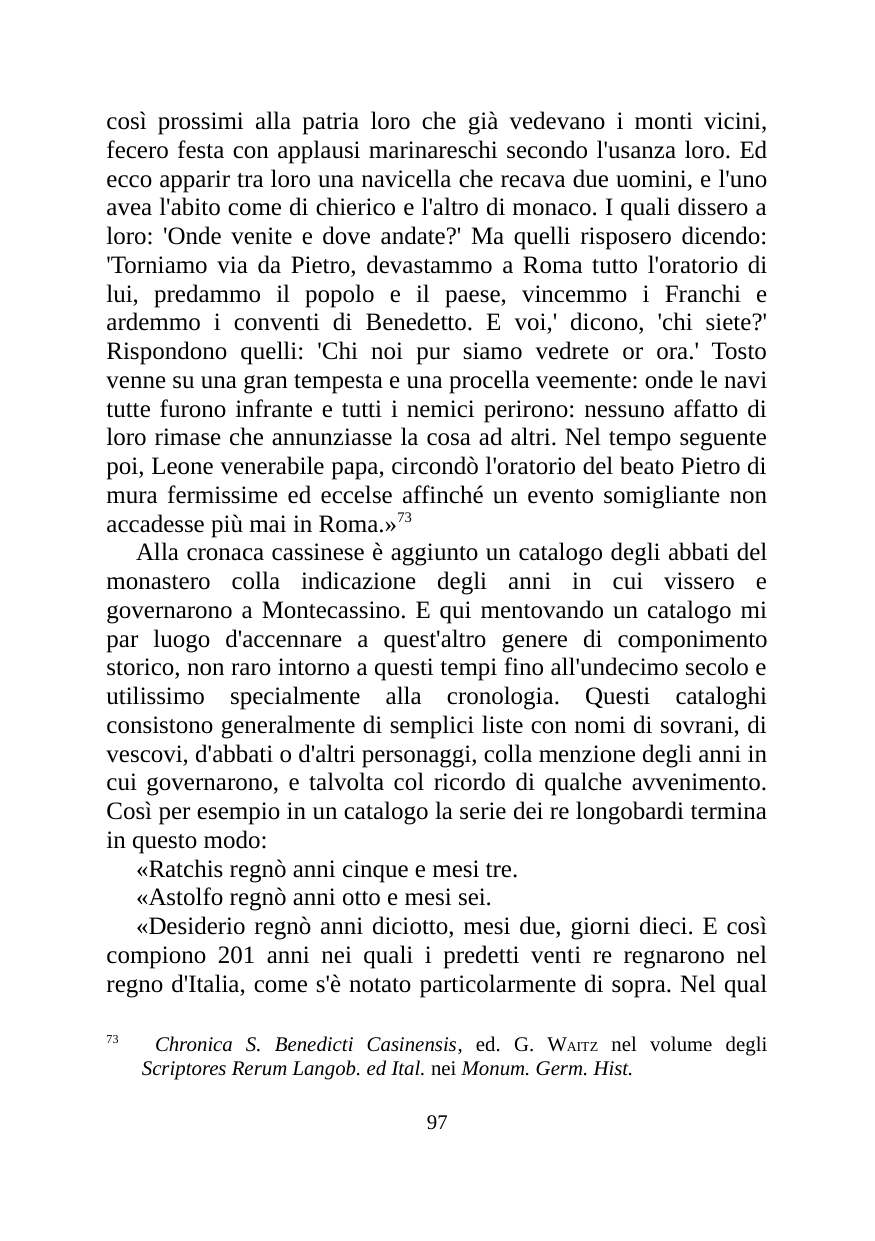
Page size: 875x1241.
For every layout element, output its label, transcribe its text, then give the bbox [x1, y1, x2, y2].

text «Astolfo regnò anni otto e mesi sei. [106, 882, 768, 911]
text così prossimi alla patria loro che già vedevano i monti vicini, fecero festa con applausi marinareschi secondo l'usanza loro. Ed ecco apparir tra loro una navicella che recava due uomini, e l'uno avea l'abito come di chierico e l'altro di monaco. I quali dissero a loro: 'Onde venite e dove andate?' Ma quelli risposero dicendo: 'Torniamo via da Pietro, devastammo a Roma tutto l'oratorio di lui, predammo il popolo e il paese, vincemmo i Franchi e ardemmo i conventi di Benedetto. E voi,' dicono, 'chi siete?' Rispondono quelli: 'Chi noi pur siamo vedrete or ora.' Tosto venne su una gran tempesta e una procella veemente: onde le navi tutte furono infrante e tutti i nemici perirono: nessuno affatto di loro rimase che annunziasse la cosa ad altri. Nel tempo seguente poi, Leone venerabile papa, circondò l'oratorio del beato Pietro di mura fermissime ed eccelse affinché un evento somigliante non accadesse più mai in Roma.» [106, 106, 768, 537]
text Chronica S. Benedicti Casinensis, ed. G. Waitz nel volume degli Scriptores Rerum Langob. ed Ital. nei Monum. Germ. Hist. [106, 1032, 768, 1080]
text «Ratchis regnò anni cinque e mesi tre. [106, 854, 768, 882]
text Alla cronaca cassinese è aggiunto un catalogo degli abbati del monastero colla indicazione degli anni in cui vissero e governarono a Montecassino. E qui mentovando un catalogo mi par luogo d'accennare a quest'altro genere di componimento storico, non raro intorno a questi tempi fino all'undecimo secolo e utilissimo specialmente alla cronologia. Questi cataloghi consistono generalmente di semplici liste con nomi di sovrani, di vescovi, d'abbati o d'altri personaggi, colla menzione degli anni in cui governarono, e talvolta col ricordo di qualche avvenimento. Così per esempio in un catalogo la serie dei re longobardi termina in questo modo: [106, 537, 768, 854]
text «Desiderio regnò anni diciotto, mesi due, giorni dieci. E così compiono 201 anni nei quali i predetti venti re regnarono nel regno d'Italia, come s'è notato particolarmente di sopra. Nel qual [106, 911, 768, 997]
